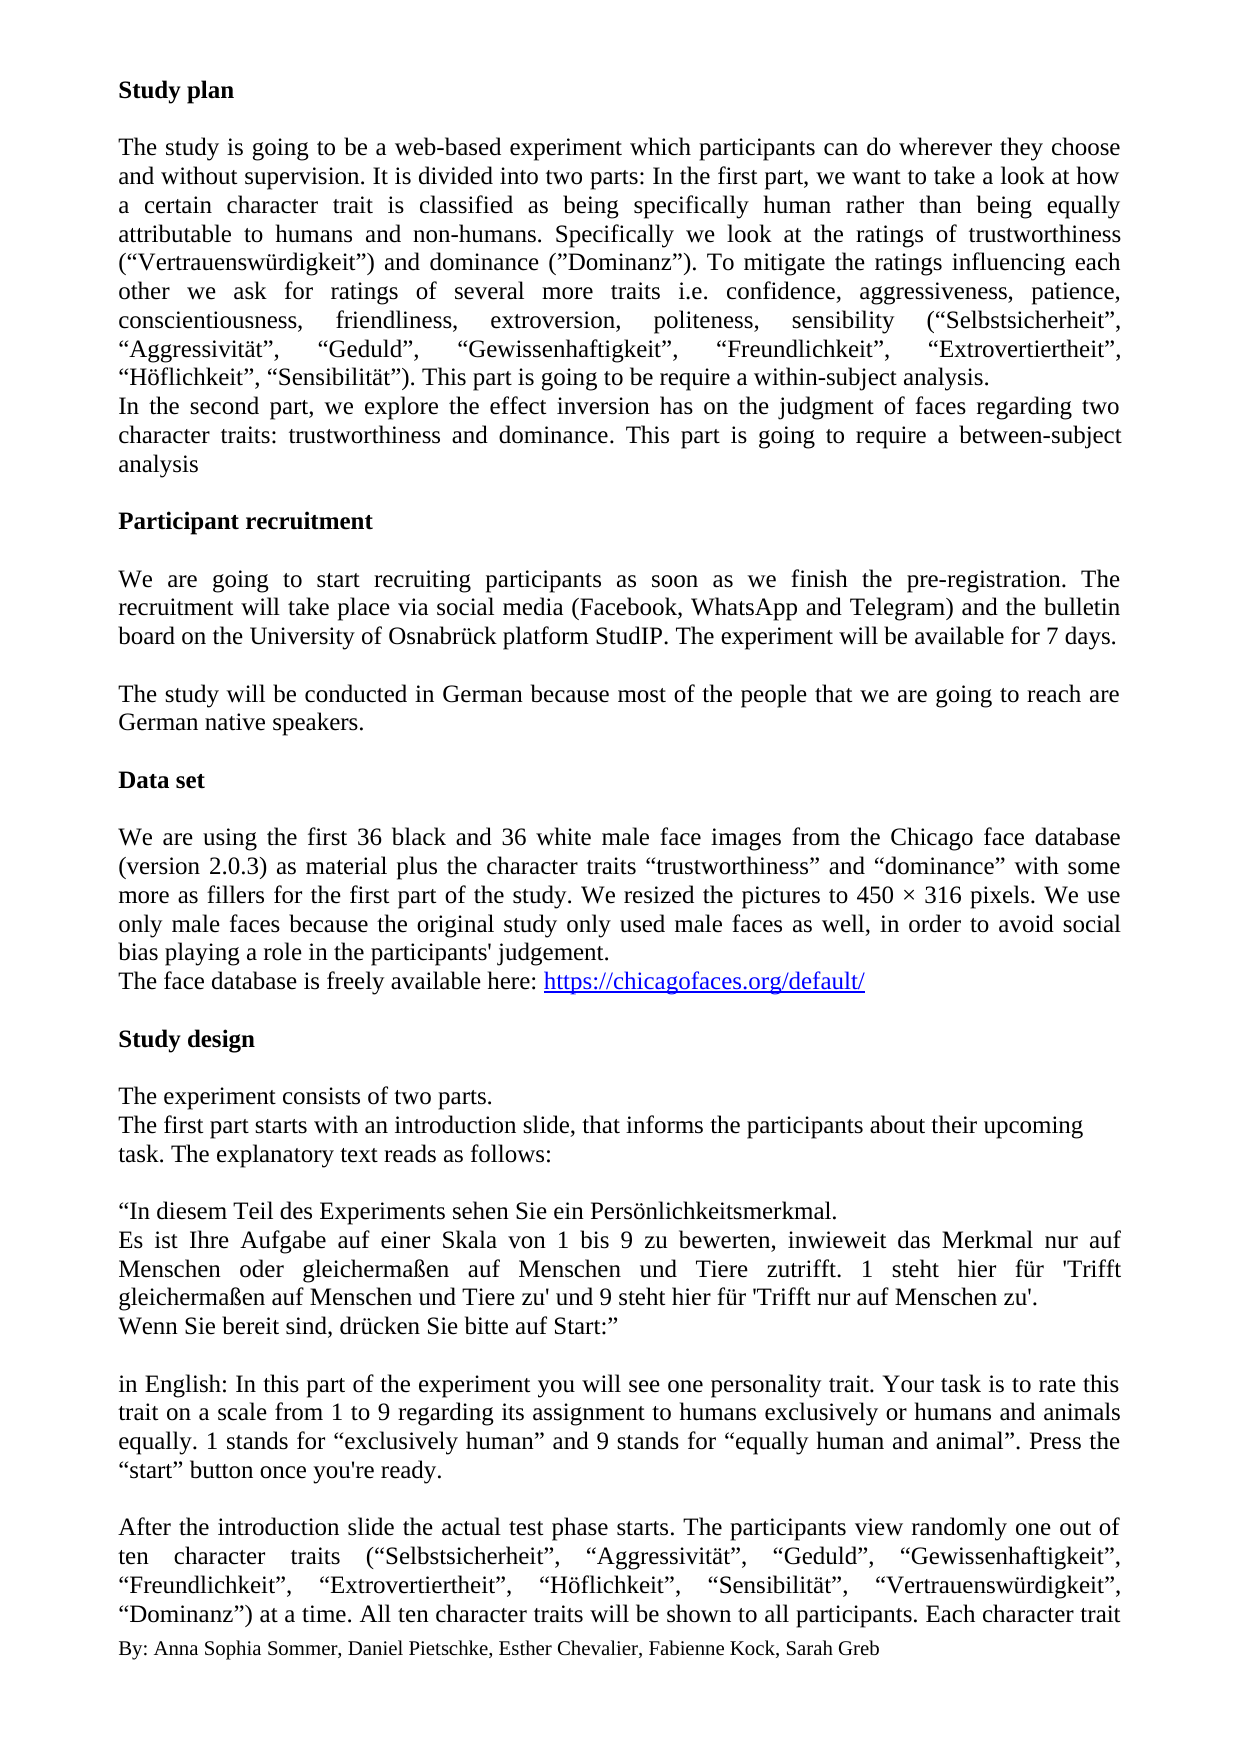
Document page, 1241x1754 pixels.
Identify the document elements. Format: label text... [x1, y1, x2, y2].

text We are going to start recruiting participants as soon as we finish the pre-registration. The recruitment will take place via social media (Facebook, WhatsApp and Telegram) and the bulletin board on the University of Osnabrück platform StudIP. The experiment will be available for 7 days. [118, 564, 1122, 650]
text Study design The experiment consists of two parts. The first part starts with an introduction slide, that informs the participants about their upcoming task. The explanatory text reads as follows: [118, 1024, 1122, 1167]
text The face database is freely available here: https://chicagofaces.org/default/ [118, 966, 1122, 995]
text Study plan [118, 75, 1122, 104]
text We are using the first 36 black and 36 white male face images from the Chicago face database (version 2.0.3) as material plus the character traits “trustworthiness” and “dominance” with some more as fillers for the first part of the study. We resized the pictures to 450 × 316 pixels. We use only male faces because the original study only used male faces as well, in order to avoid social bias playing a role in the participants' judgement. [118, 822, 1122, 966]
text Wenn Sie bereit sind, drücken Sie bitte auf Start:” [118, 1311, 1122, 1340]
text Data set [118, 765, 1122, 794]
text The study will be conducted in German because most of the people that we are going to reach are German native speakers. [118, 679, 1122, 736]
text In the second part, we explore the effect inversion has on the judgment of faces regarding two character traits: trustworthiness and dominance. This part is going to require a between-subject analysis [118, 391, 1122, 477]
text “In diesem Teil des Experiments sehen Sie ein Persönlichkeitsmerkmal. [118, 1196, 1122, 1225]
text Participant recruitment [118, 506, 1122, 535]
text in English: In this part of the experiment you will see one personality trait. Your task is to rate this trait on a scale from 1 to 9 regarding its assignment to humans exclusively or humans and animals equally. 1 stands for “exclusively human” and 9 stands for “equally human and animal”. Press the “start” button once you're ready. [118, 1369, 1122, 1484]
text The study is going to be a web-based experiment which participants can do wherever they choose and without supervision. It is divided into two parts: In the first part, we want to take a look at how a certain character trait is classified as being specifically human rather than being equally attributable to humans and non-humans. Specifically we look at the ratings of trustworthiness (“Vertrauenswürdigkeit”) and dominance (”Dominanz”). To mitigate the ratings influencing each other we ask for ratings of several more traits i.e. confidence, aggressiveness, patience, conscientiousness, friendliness, extroversion, politeness, sensibility (“Selbstsicherheit”, “Aggressivität”, “Geduld”, “Gewissenhaftigkeit”, “Freundlichkeit”, “Extrovertiertheit”, “Höflichkeit”, “Sensibilität”). This part is going to be require a within-subject analysis. [118, 132, 1122, 391]
text After the introduction slide the actual test phase starts. The participants view randomly one out of ten character traits (“Selbstsicherheit”, “Aggressivität”, “Geduld”, “Gewissenhaftigkeit”, “Freundlichkeit”, “Extrovertiertheit”, “Höflichkeit”, “Sensibilität”, “Vertrauenswürdigkeit”, “Dominanz”) at a time. All ten character traits will be shown to all participants. Each character trait [118, 1484, 1122, 1627]
text Es ist Ihre Aufgabe auf einer Skala von 1 bis 9 zu bewerten, inwieweit das Merkmal nur auf Menschen oder gleichermaßen auf Menschen und Tiere zutrifft. 1 steht hier für 'Trifft gleichermaßen auf Menschen und Tiere zu' und 9 steht hier für 'Trifft nur auf Menschen zu'. [118, 1225, 1122, 1311]
